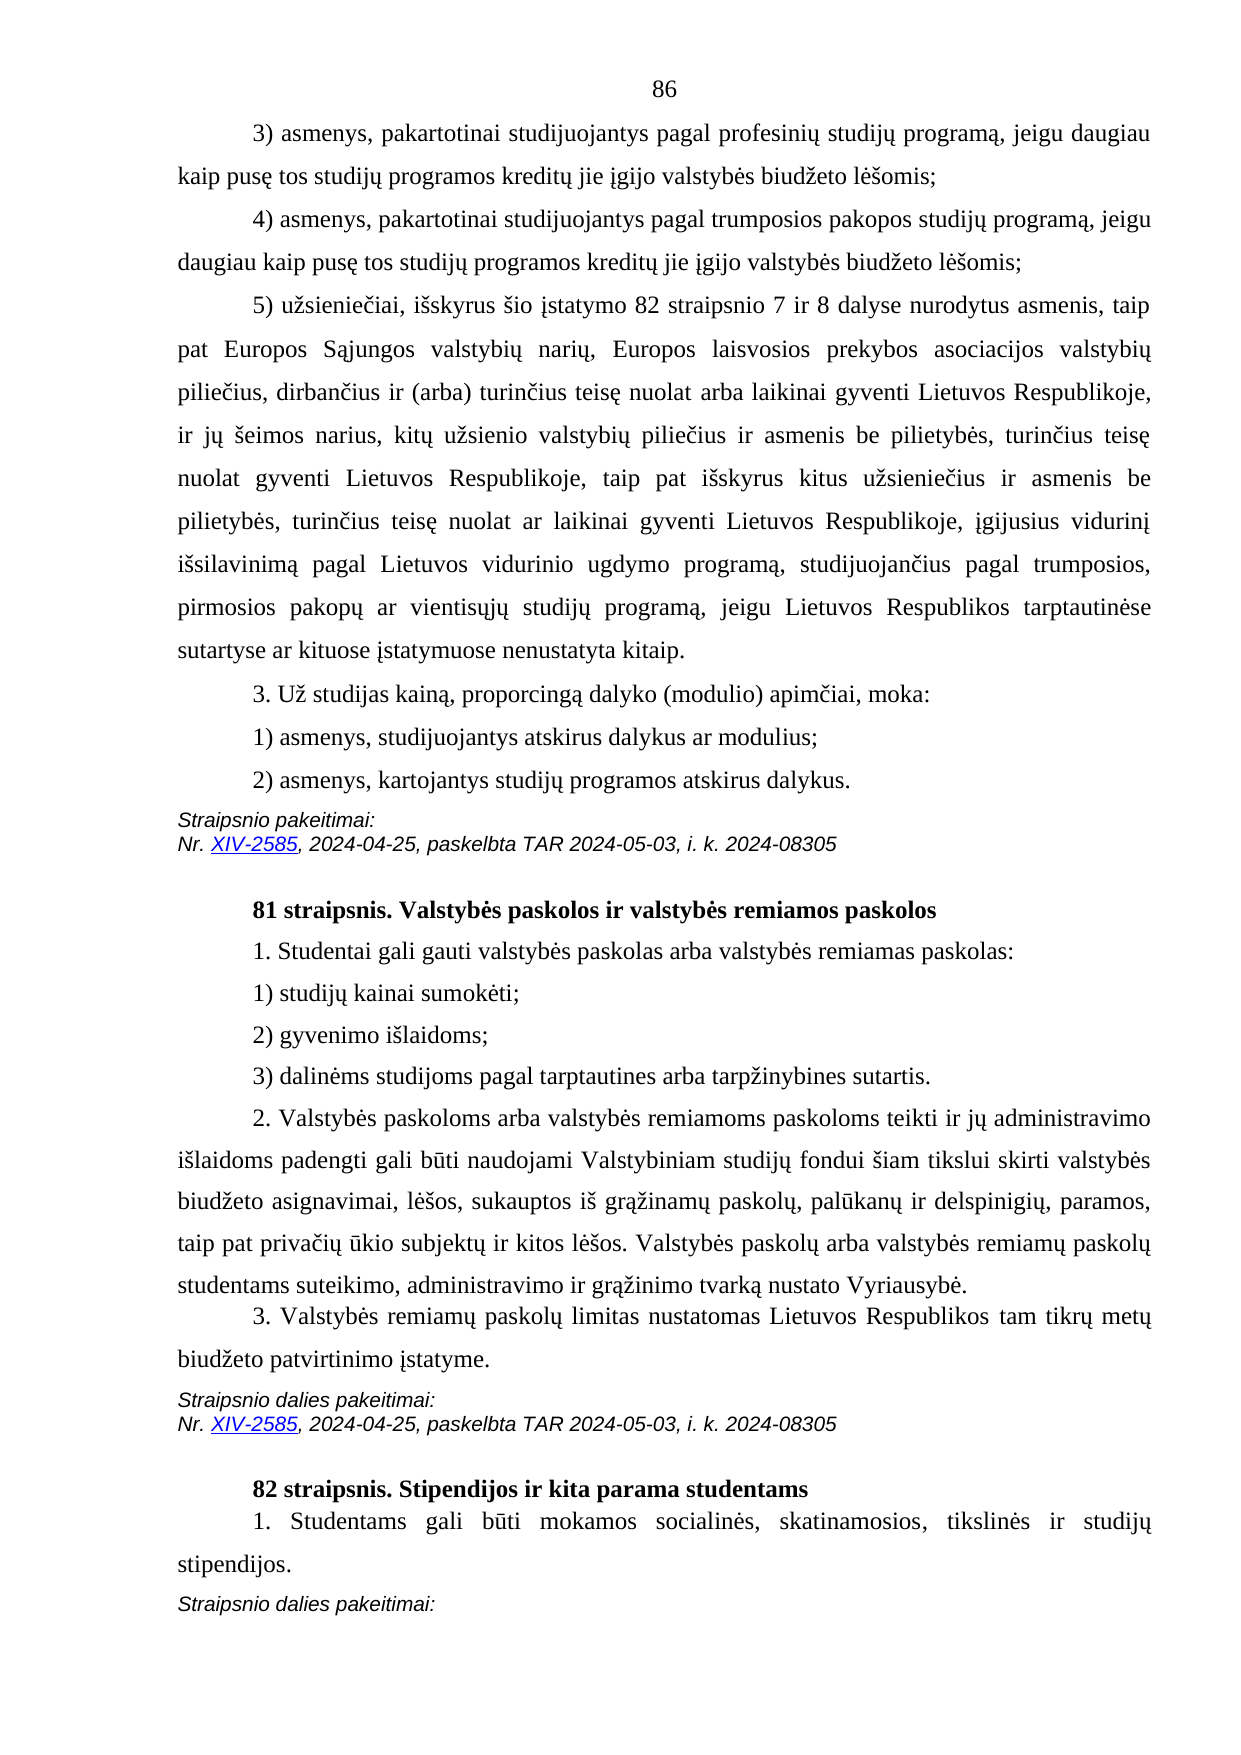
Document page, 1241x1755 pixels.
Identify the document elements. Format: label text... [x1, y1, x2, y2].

text Straipsnio dalies pakeitimai: [177, 1592, 1152, 1616]
text Straipsnio pakeitimai: [177, 808, 1152, 832]
text 82 straipsnis. Stipendijos ir kita parama studentams [177, 1464, 1152, 1506]
text 1. Studentai gali gauti valstybės paskolas arba valstybės remiamas paskolas: [177, 926, 1152, 968]
text 3. Už studijas kainą, proporcingą dalyko (modulio) apimčiai, moka: [177, 679, 1152, 707]
text 2. Valstybės paskoloms arba valstybės remiamoms paskoloms teikti ir jų administravimo išlaidoms padengti gali būti naudojami Valstybiniam studijų fondui šiam tikslui skirti valstybės biudžeto asignavimai, lėšos, sukauptos iš grąžinamų paskolų, palūkanų ir delspinigių, paramos, taip pat privačių ūkio subjektų ir kitos lėšos. Valstybės paskolų arba valstybės remiamų paskolų studentams suteikimo, administravimo ir grąžinimo tvarką nustato Vyriausybė. [177, 1093, 1152, 1301]
text Straipsnio dalies pakeitimai: [177, 1388, 1152, 1412]
text 5) užsieniečiai, išskyrus šio įstatymo 82 straipsnio 7 ir 8 dalyse nurodytus asmenis, taip pat Europos Sąjungos valstybių narių, Europos laisvosios prekybos asociacijos valstybių piliečius, dirbančius ir (arba) turinčius teisę nuolat arba laikinai gyventi Lietuvos Respublikoje, ir jų šeimos narius, kitų užsienio valstybių piliečius ir asmenis be pilietybės, turinčius teisę nuolat gyventi Lietuvos Respublikoje, taip pat išskyrus kitus užsieniečius ir asmenis be pilietybės, turinčius teisę nuolat ar laikinai gyventi Lietuvos Respublikoje, įgijusius vidurinį išsilavinimą pagal Lietuvos vidurinio ugdymo programą, studijuojančius pagal trumposios, pirmosios pakopų ar vientisųjų studijų programą, jeigu Lietuvos Respublikos tarptautinėse sutartyse ar kituose įstatymuose nenustatyta kitaip. [177, 291, 1152, 664]
text 3. Valstybės remiamų paskolų limitas nustatomas Lietuvos Respublikos tam tikrų metų biudžeto patvirtinimo įstatyme. [177, 1301, 1152, 1373]
text 4) asmenys, pakartotinai studijuojantys pagal trumposios pakopos studijų programą, jeigu daugiau kaip pusę tos studijų programos kreditų jie įgijo valstybės biudžeto lėšomis; [177, 204, 1152, 276]
text 1. Studentams gali būti mokamos socialinės, skatinamosios, tikslinės ir studijų stipendijos. [177, 1506, 1152, 1578]
text 2) gyvenimo išlaidoms; [177, 1010, 1152, 1051]
text 2) asmenys, kartojantys studijų programos atskirus dalykus. [177, 765, 1152, 794]
text Nr. XIV-2585, 2024-04-25, paskelbta TAR 2024-05-03, i. k. 2024-08305 [177, 832, 1152, 856]
text 1) studijų kainai sumokėti; [177, 968, 1152, 1010]
text 81 straipsnis. Valstybės paskolos ir valstybės remiamos paskolos [177, 885, 1152, 926]
text 3) dalinėms studijoms pagal tarptautines arba tarpžinybines sutartis. [177, 1051, 1152, 1093]
text 1) asmenys, studijuojantys atskirus dalykus ar modulius; [177, 722, 1152, 751]
text 3) asmenys, pakartotinai studijuojantys pagal profesinių studijų programą, jeigu daugiau kaip pusę tos studijų programos kreditų jie įgijo valstybės biudžeto lėšomis; [177, 118, 1152, 190]
text Nr. XIV-2585, 2024-04-25, paskelbta TAR 2024-05-03, i. k. 2024-08305 [177, 1412, 1152, 1436]
